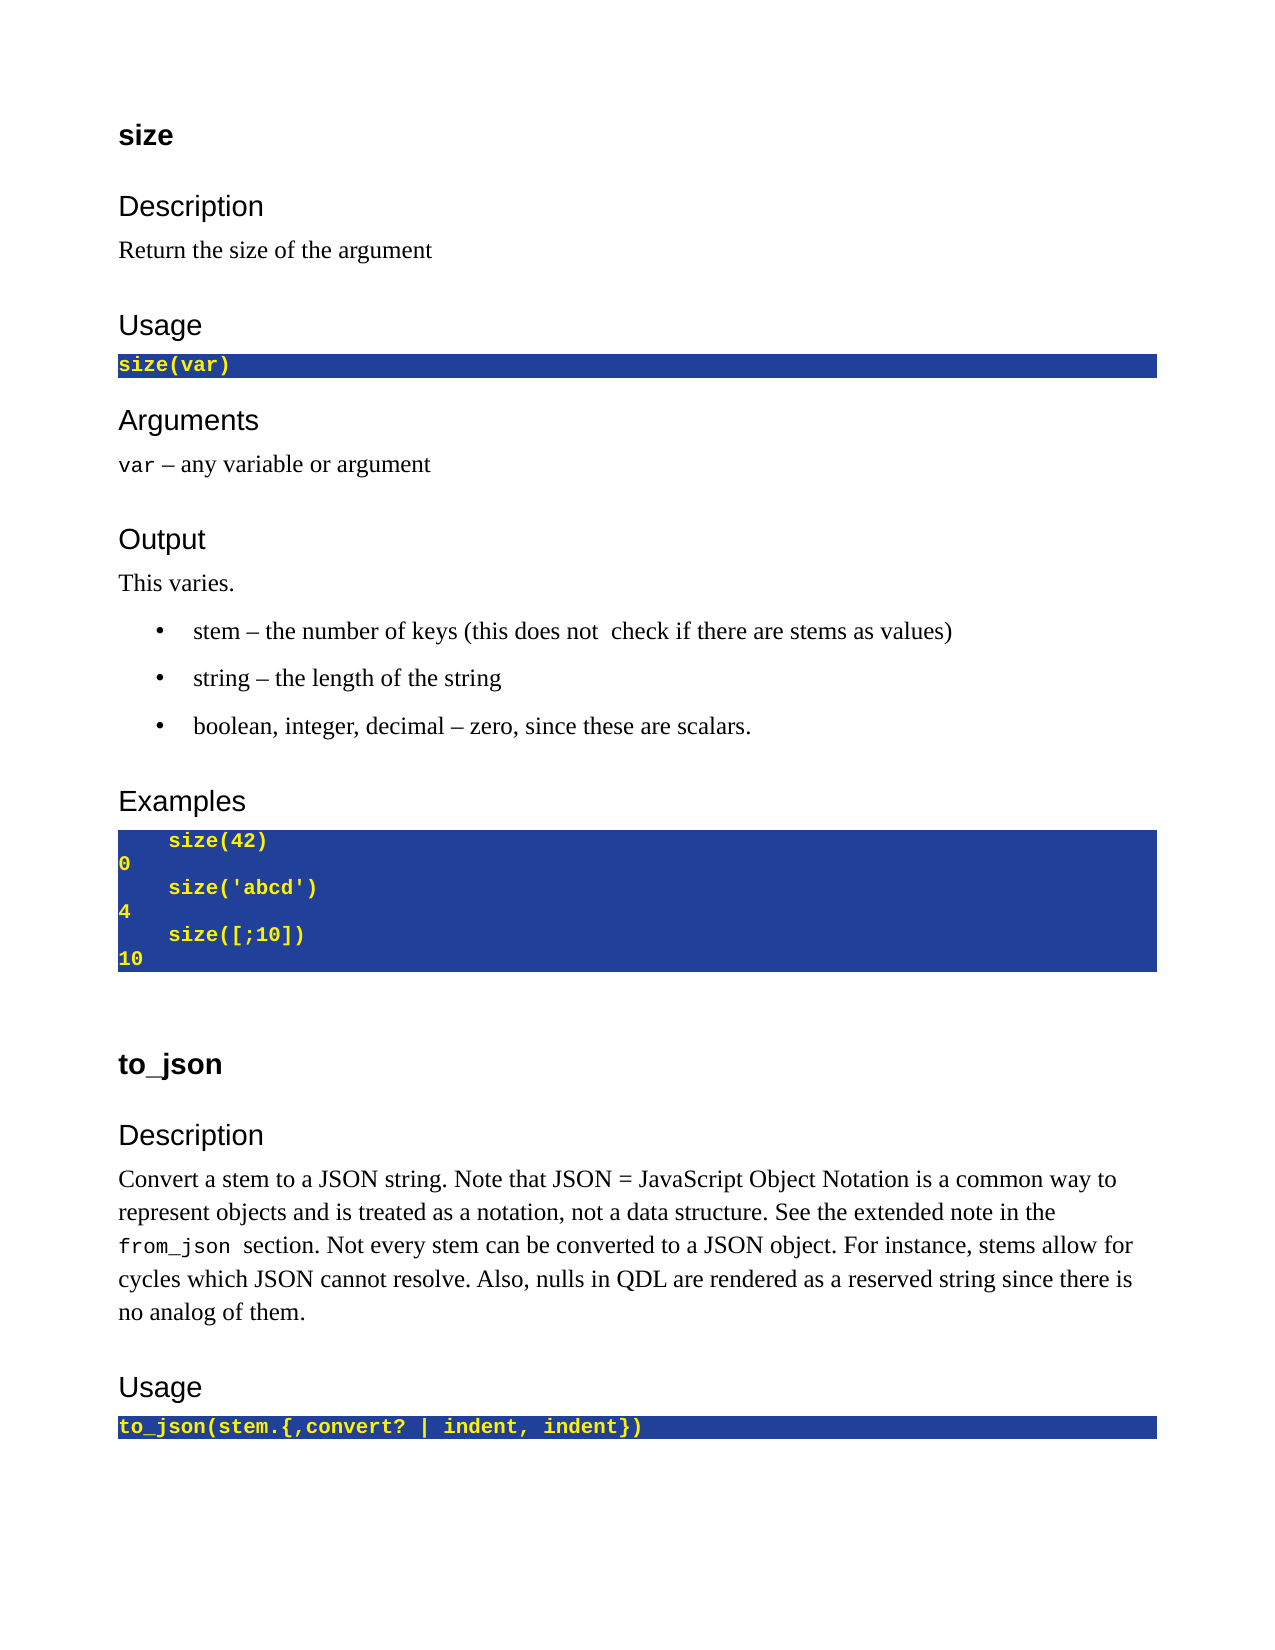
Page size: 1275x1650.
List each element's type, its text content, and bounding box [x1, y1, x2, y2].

text size('abcd') [118, 877, 1157, 901]
list boolean, integer, decimal – zero, since these are scalars. [156, 711, 1157, 740]
text 10 [118, 948, 1157, 972]
subtitle Arguments [118, 403, 1157, 436]
text size([;10]) [118, 924, 1157, 948]
text size(var) [118, 354, 1157, 378]
list stem – the number of keys (this does not check if there are stems as values) [156, 616, 1157, 645]
text to_json(stem.{,convert? | indent, indent}) [118, 1416, 1157, 1439]
subtitle Examples [118, 784, 1157, 817]
subtitle Output [118, 522, 1157, 556]
text var – any variable or argument [118, 449, 1157, 478]
text Convert a stem to a JSON string. Note that JSON = JavaScript Object Notation is a common way to represent objects and is treated as a notation, not a data structure. See the extended note in the from_json section. Not every stem can be converted to a JSON object. For instance, stems allow for cycles which JSON cannot resolve. Also, nulls in QDL are rendered as a reserved string since there is no analog of them. [118, 1164, 1157, 1326]
subtitle size [118, 118, 1157, 152]
text size(42) [118, 830, 1157, 853]
subtitle Description [118, 189, 1157, 223]
text Return the size of the argument [118, 235, 1157, 264]
list string – the length of the string [156, 663, 1157, 692]
subtitle Usage [118, 308, 1157, 342]
text This varies. [118, 568, 1157, 597]
text 0 [118, 853, 1157, 877]
subtitle Usage [118, 1370, 1157, 1403]
subtitle to_json [118, 1047, 1157, 1081]
text 4 [118, 901, 1157, 924]
subtitle Description [118, 1118, 1157, 1152]
